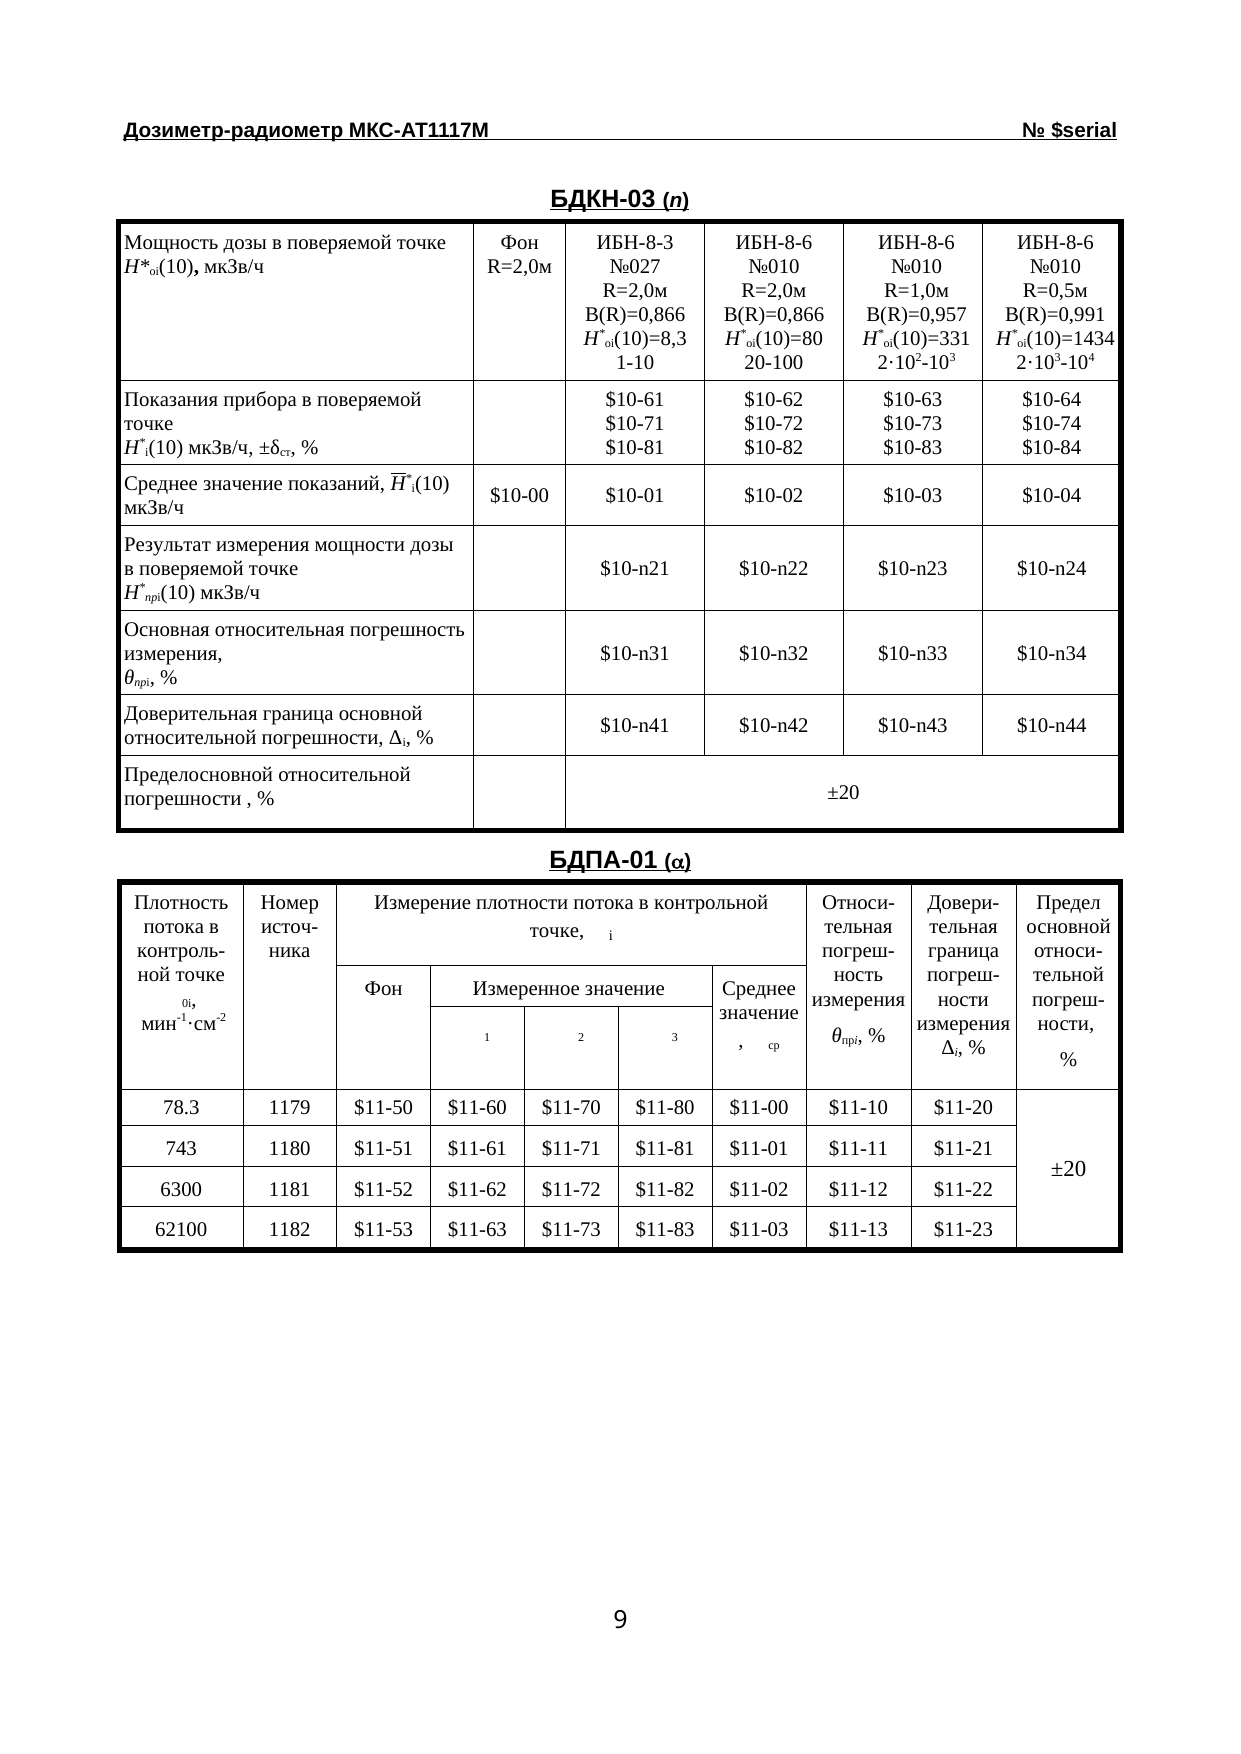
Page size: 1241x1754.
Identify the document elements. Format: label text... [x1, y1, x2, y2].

table_cell $10-00 [474, 465, 565, 525]
table_cell $11-00 [713, 1090, 806, 1125]
table_cell Мощность дозы в поверяемой точке H*oi(10), мкЗв/ч [121, 224, 473, 380]
table_cell $10-04 [983, 465, 1118, 525]
table_cell [474, 611, 565, 694]
table_cell Результат измерения мощности дозы в поверяемой точке H*прi(10) мкЗв/ч [121, 526, 473, 610]
table_cell ±20 [1017, 1090, 1118, 1247]
table_cell $10-n44 [983, 695, 1118, 755]
table_cell $11-82 [619, 1167, 712, 1206]
table_cell $10-02 [705, 465, 843, 525]
table_cell $10-63 $10-73 $10-83 [844, 381, 982, 464]
table_cell 1 [431, 1007, 524, 1089]
table_cell $10-n34 [983, 611, 1118, 694]
table_cell $10-n42 [705, 695, 843, 755]
table_cell $11-03 [713, 1207, 806, 1247]
table_cell $11-01 [713, 1126, 806, 1166]
table_cell Довери-тельная граница погреш-ности измерения Δi, % [912, 885, 1016, 1089]
table_cell Измерение плотности потока в контрольной точке, i [337, 885, 806, 965]
table_cell $10-n43 [844, 695, 982, 755]
table_cell 1182 [244, 1207, 336, 1247]
table_cell Доверительная граница основной относительной погрешности, Δi, % [121, 695, 473, 755]
table_cell $11-23 [912, 1207, 1016, 1247]
table_cell $11-61 [431, 1126, 524, 1166]
table_cell $11-70 [525, 1090, 618, 1125]
table_cell $10-03 [844, 465, 982, 525]
table_cell Основная относительная погрешность измерения, θпрi, % [121, 611, 473, 694]
table_cell 6300 [122, 1167, 243, 1206]
table_cell $11-63 [431, 1207, 524, 1247]
table_cell $11-50 [337, 1090, 430, 1125]
table_cell ИБН-8-6 №010 R=2,0м B(R)=0,866 H*oi(10)=80 20-100 [705, 224, 843, 380]
table_cell Относи-тельная погреш-ность измерения θпрi, % [807, 885, 911, 1089]
table_cell $10-62 $10-72 $10-82 [705, 381, 843, 464]
table_cell $10-64 $10-74 $10-84 [983, 381, 1118, 464]
table_cell ИБН-8-6 №010 R=1,0м B(R)=0,957 H*oi(10)=331 2·102-103 [844, 224, 982, 380]
table_cell 743 [122, 1126, 243, 1166]
table_cell Фон [337, 966, 430, 1089]
table_cell $11-22 [912, 1167, 1016, 1206]
table_cell $11-20 [912, 1090, 1016, 1125]
table_cell Среднее значение, ср [713, 966, 806, 1089]
table_cell [474, 695, 565, 755]
table_cell [474, 381, 565, 464]
table_cell $11-11 [807, 1126, 911, 1166]
table_cell Измеренное значение [431, 966, 712, 1006]
table_cell $11-53 [337, 1207, 430, 1247]
table_cell $10-n24 [983, 526, 1118, 610]
table_cell Фон R=2,0м [474, 224, 565, 380]
table_cell Пределосновной относительной погрешности , % [121, 756, 473, 828]
table_cell Плотность потока в контроль-ной точке 0i, мин-1·см-2 [122, 885, 243, 1089]
table_cell $11-71 [525, 1126, 618, 1166]
table_cell $11-51 [337, 1126, 430, 1166]
table_cell $10-n21 [566, 526, 704, 610]
table_cell $10-n41 [566, 695, 704, 755]
table_cell $10-n33 [844, 611, 982, 694]
table_cell 1179 [244, 1090, 336, 1125]
table_cell $11-52 [337, 1167, 430, 1206]
table_cell Номер источ-ника [244, 885, 336, 1089]
table_cell $11-21 [912, 1126, 1016, 1166]
table_cell $11-83 [619, 1207, 712, 1247]
table_cell [474, 756, 565, 828]
table_cell 1181 [244, 1167, 336, 1206]
table_cell 2 [525, 1007, 618, 1089]
table_cell $11-02 [713, 1167, 806, 1206]
table_cell $11-73 [525, 1207, 618, 1247]
table_cell ИБН-8-3 №027 R=2,0м B(R)=0,866 H*oi(10)=8,3 1-10 [566, 224, 704, 380]
table_cell 62100 [122, 1207, 243, 1247]
table_cell 3 [619, 1007, 712, 1089]
table_cell $10-n32 [705, 611, 843, 694]
table_cell 1180 [244, 1126, 336, 1166]
table_cell Показания прибора в поверяемой точке H*i(10) мкЗв/ч, ±δст, % [121, 381, 473, 464]
table_cell $11-13 [807, 1207, 911, 1247]
table_cell $10-n22 [705, 526, 843, 610]
table_cell $11-72 [525, 1167, 618, 1206]
table_cell $11-12 [807, 1167, 911, 1206]
table_cell $11-81 [619, 1126, 712, 1166]
table_cell $11-80 [619, 1090, 712, 1125]
table_cell $10-61 $10-71 $10-81 [566, 381, 704, 464]
table_cell $11-62 [431, 1167, 524, 1206]
table_header БДПА-01 (a) [119, 833, 1121, 879]
table_cell $10-n31 [566, 611, 704, 694]
table_cell Среднее значение показаний, H*i(10) мкЗв/ч [121, 465, 473, 525]
table_cell $10-n23 [844, 526, 982, 610]
table_header БДКН-03 (n) [118, 179, 1121, 219]
table_cell $11-10 [807, 1090, 911, 1125]
table_cell ±20 [566, 756, 1118, 828]
table_cell [474, 526, 565, 610]
table_cell $11-60 [431, 1090, 524, 1125]
table_cell $10-01 [566, 465, 704, 525]
table_cell 78.3 [122, 1090, 243, 1125]
table_cell ИБН-8-6 №010 R=0,5м B(R)=0,991 H*oi(10)=1434 2·103-104 [983, 224, 1118, 380]
table_cell Предел основной относи-тельной погреш-ности, % [1017, 885, 1118, 1089]
